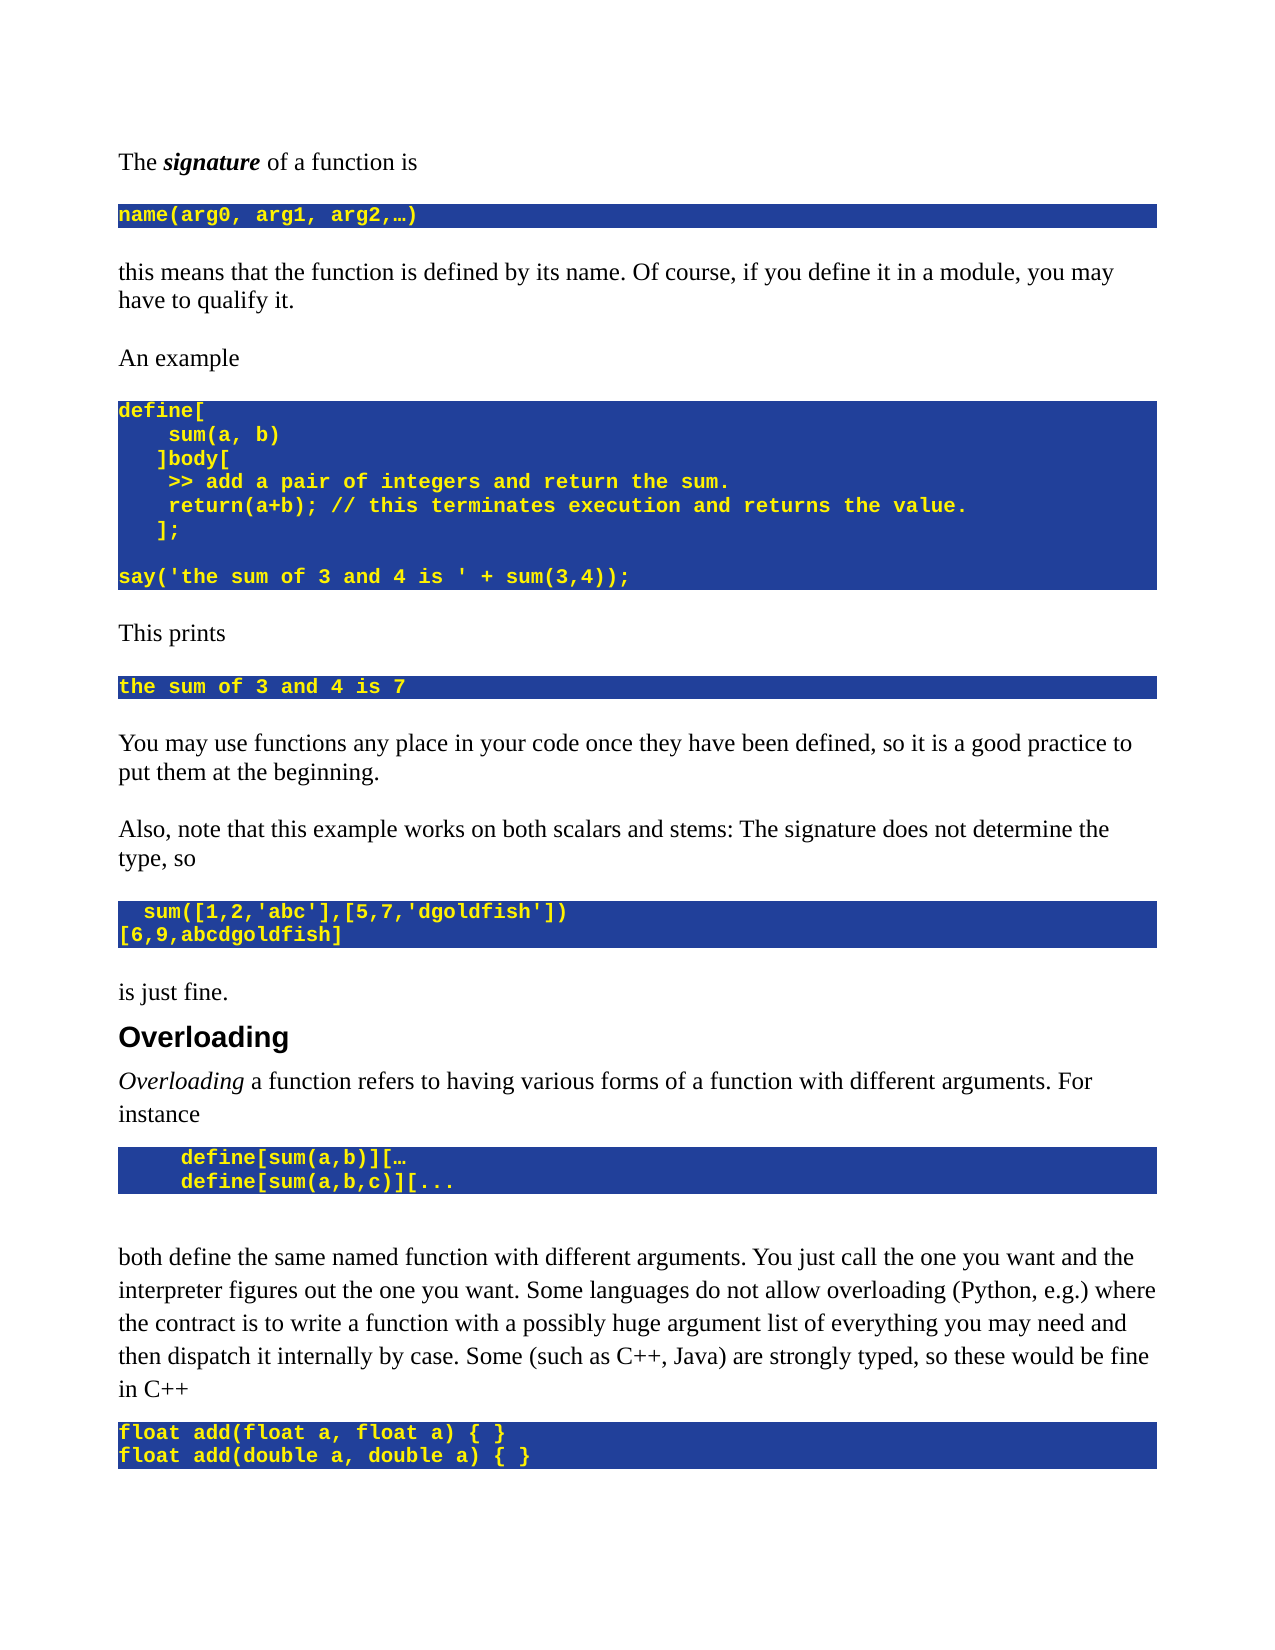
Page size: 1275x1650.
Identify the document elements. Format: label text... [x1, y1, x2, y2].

text float add(float a, float a) { } [118, 1422, 1157, 1445]
text [6,9,abcdgoldfish] [118, 924, 1157, 948]
text define[sum(a,b,c)][... [118, 1171, 1157, 1194]
text sum([1,2,'abc'],[5,7,'dgoldfish']) [118, 901, 1157, 924]
text define[sum(a,b)][… [118, 1147, 1157, 1171]
text this means that the function is defined by its name. Of course, if you define it in a module, you may have to qualify it. [118, 257, 1157, 314]
text name(arg0, arg1, arg2,…) [118, 204, 1157, 228]
text Also, note that this example works on both scalars and stems: The signature does not determine the type, so [118, 814, 1157, 872]
subtitle Overloading [118, 1020, 1157, 1054]
text return(a+b); // this terminates execution and returns the value. [118, 495, 1157, 519]
text say('the sum of 3 and 4 is ' + sum(3,4)); [118, 566, 1157, 590]
text float add(double a, double a) { } [118, 1445, 1157, 1469]
text the sum of 3 and 4 is 7 [118, 676, 1157, 699]
text sum(a, b) [118, 424, 1157, 448]
text An example [118, 343, 1157, 372]
text You may use functions any place in your code once they have been defined, so it is a good practice to put them at the beginning. [118, 728, 1157, 786]
text The signature of a function is [118, 147, 1157, 176]
text This prints [118, 590, 1157, 647]
text define[ [118, 401, 1157, 424]
text >> add a pair of integers and return the sum. [118, 471, 1157, 495]
text ]; [118, 519, 1157, 542]
text Overloading a function refers to having various forms of a function with different arguments. For instance [118, 1066, 1157, 1128]
text ]body[ [118, 448, 1157, 471]
text is just fine. [118, 977, 1157, 1006]
text both define the same named function with different arguments. You just call the one you want and the interpreter figures out the one you want. Some languages do not allow overloading (Python, e.g.) where the contract is to write a function with a possibly huge argument list of everything you may need and then dispatch it internally by case. Some (such as C++, Java) are strongly typed, so these would be fine in C++ [118, 1242, 1157, 1403]
